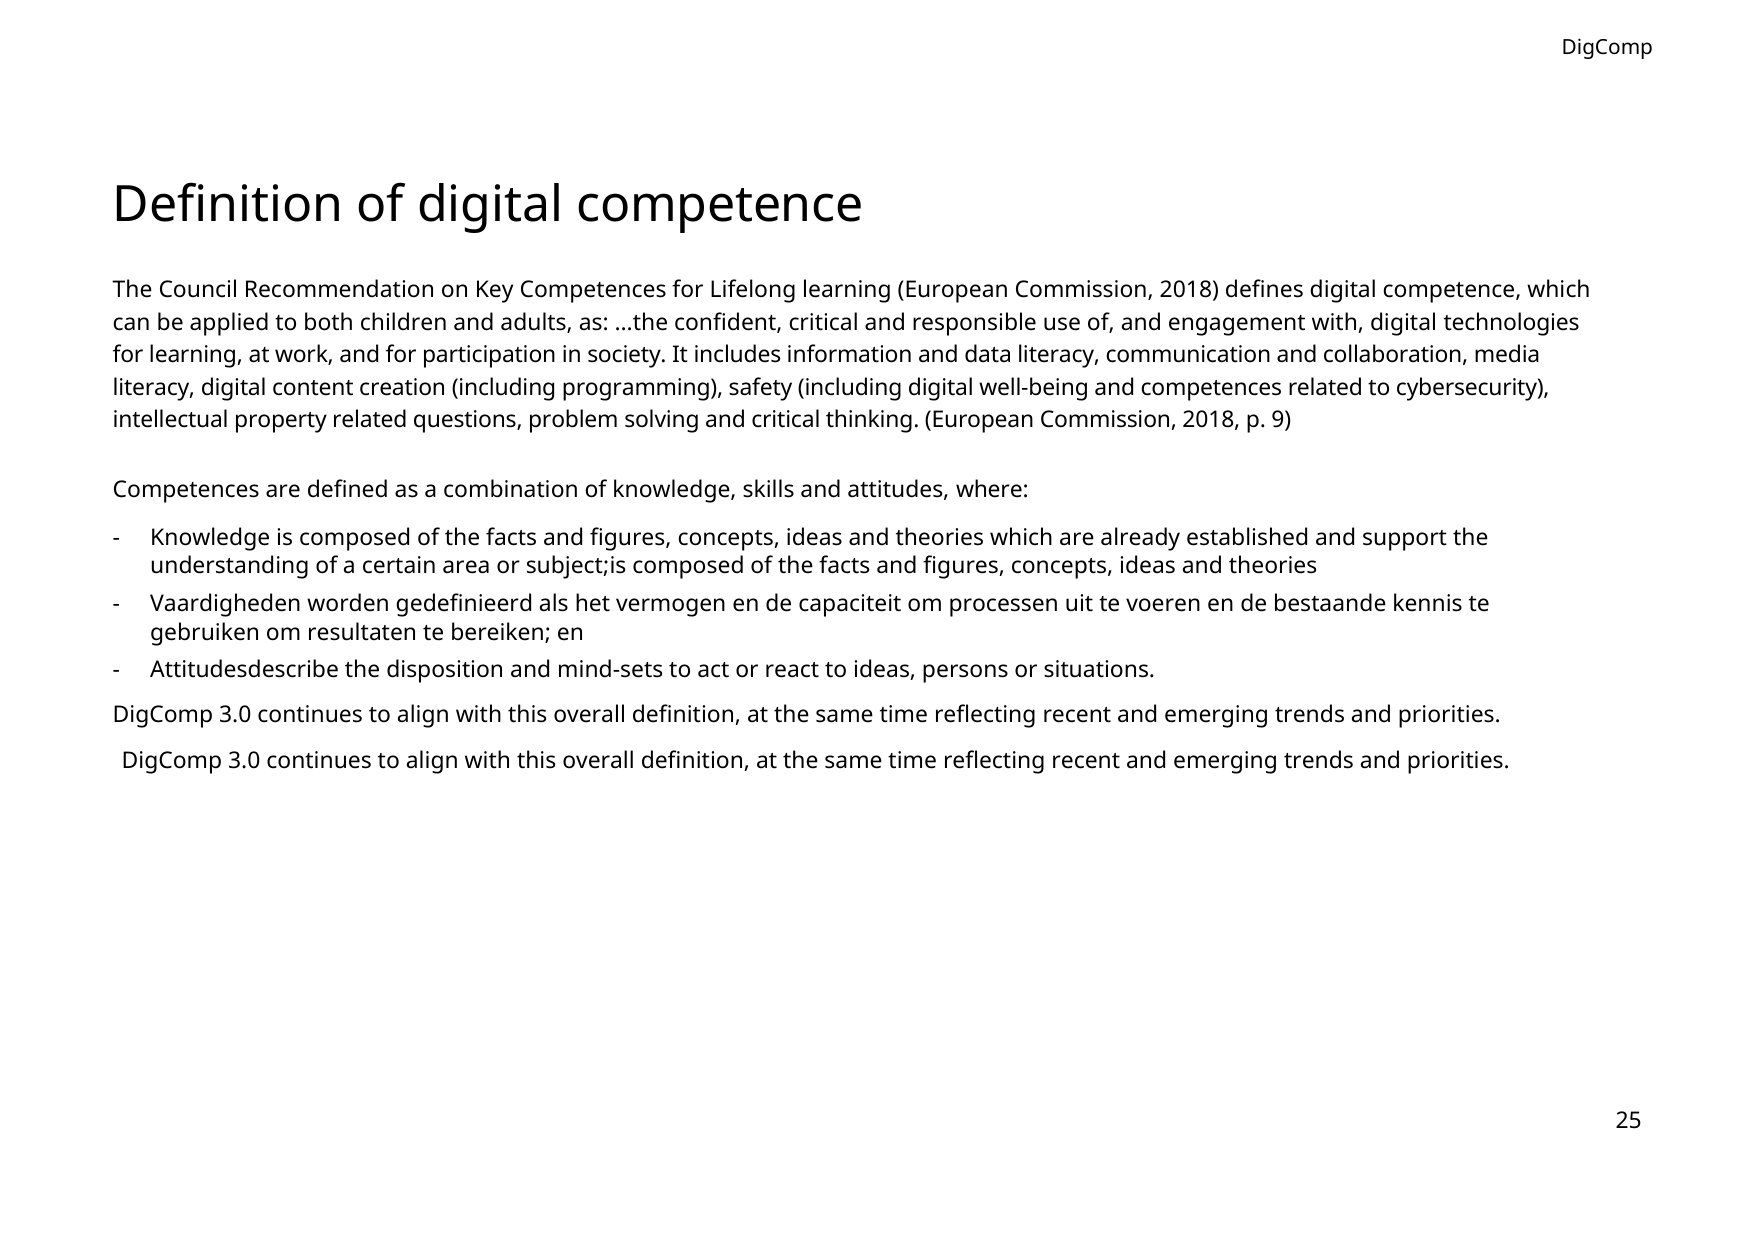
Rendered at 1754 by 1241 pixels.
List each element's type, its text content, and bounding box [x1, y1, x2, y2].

text DigComp 3.0 continues to align with this overall definition, at the same time reflecting recent and emerging trends and priorities. [112, 698, 1602, 729]
subtitle Definition of digital competence [112, 168, 1641, 236]
list Knowledge is composed of the facts and figures, concepts, ideas and theories which are already established and support the understanding of a certain area or subject;is composed of the facts and figures, concepts, ideas and theories [112, 521, 1602, 581]
text The Council Recommendation on Key Competences for Lifelong learning (European Commission, 2018) defines digital competence, which can be applied to both children and adults, as: …the confident, critical and responsible use of, and engagement with, digital technologies for learning, at work, and for participation in society. It includes information and data literacy, communication and collaboration, media literacy, digital content creation (including programming), safety (including digital well-being and competences related to cybersecurity), intellectual property related questions, problem solving and critical thinking. (European Commission, 2018, p. 9) [112, 273, 1602, 434]
text DigComp 3.0 continues to align with this overall definition, at the same time reflecting recent and emerging trends and priorities. [121, 744, 1602, 775]
list Attitudesdescribe the disposition and mind-sets to act or react to ideas, persons or situations. [112, 654, 1602, 684]
list Vaardigheden worden gedefinieerd als het vermogen en de capaciteit om processen uit te voeren en de bestaande kennis te gebruiken om resultaten te bereiken; en [112, 588, 1602, 647]
text Competences are defined as a combination of knowledge, skills and attitudes, where: [112, 473, 1602, 504]
